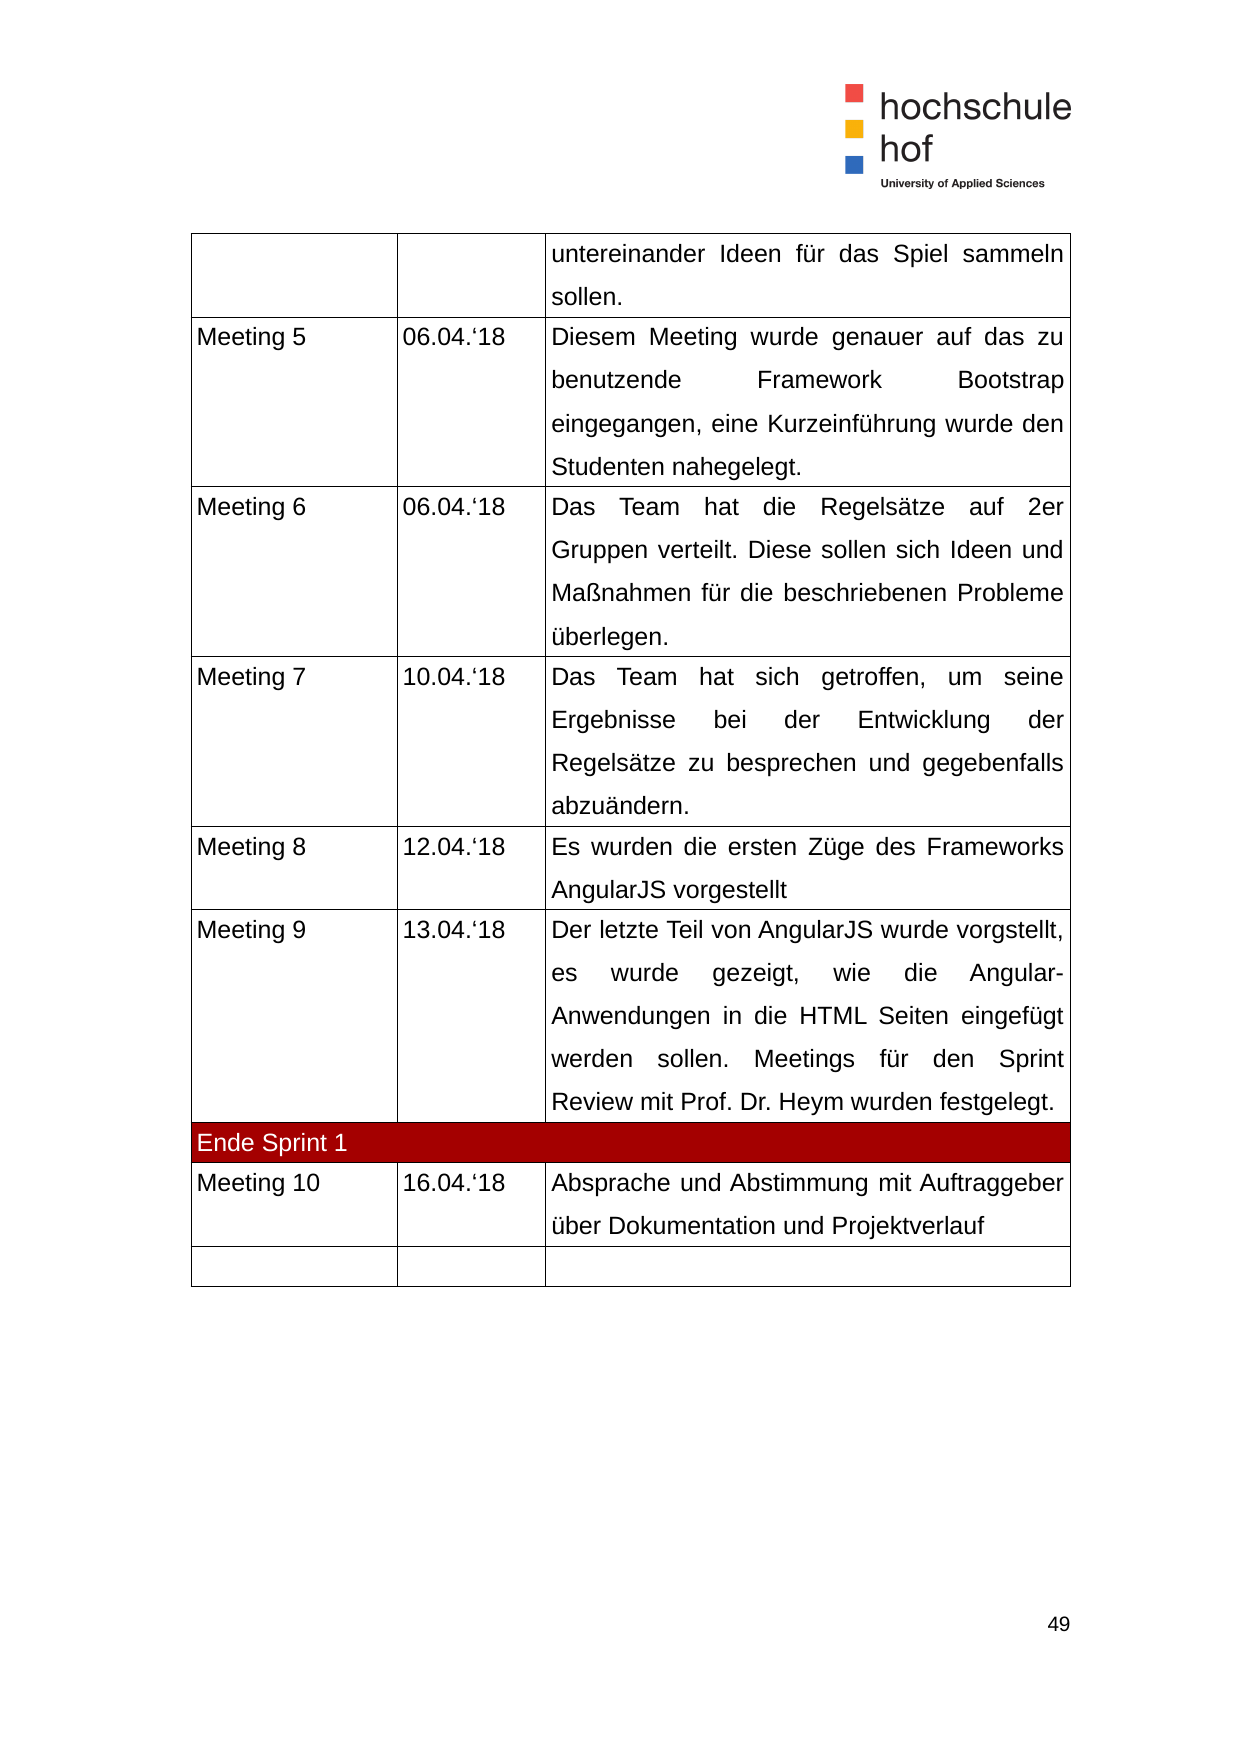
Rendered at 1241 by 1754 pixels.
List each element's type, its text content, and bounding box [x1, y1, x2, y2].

table_cell Meeting 9 [192, 910, 397, 1122]
table_cell Diesem Meeting wurde genauer auf das zu benutzende Framework Bootstrap eingegangen, eine Kurzeinführung wurde den Studenten nahegelegt. [546, 318, 1070, 486]
table_cell Das Team hat sich getroffen, um seine Ergebnisse bei der Entwicklung der Regelsätze zu besprechen und gegebenfalls abzuändern. [546, 657, 1070, 826]
picture [845, 84, 1071, 189]
table_cell 10.04.‘18 [398, 657, 545, 826]
table_cell Absprache und Abstimmung mit Auftraggeber über Dokumentation und Projektverlauf [546, 1163, 1070, 1246]
table_cell [398, 1247, 545, 1286]
table_cell 13.04.‘18 [398, 910, 545, 1122]
table_cell [192, 234, 397, 317]
table_cell Ende Sprint 1 [192, 1123, 1070, 1162]
table_cell [192, 1247, 397, 1286]
table_cell Es wurden die ersten Züge des Frameworks AngularJS vorgestellt [546, 827, 1070, 909]
table_cell 06.04.‘18 [398, 487, 545, 656]
table_cell Meeting 6 [192, 487, 397, 656]
table_cell Meeting 10 [192, 1163, 397, 1246]
table_cell Das Team hat die Regelsätze auf 2er Gruppen verteilt. Diese sollen sich Ideen und Maßnahmen für die beschriebenen Probleme überlegen. [546, 487, 1070, 656]
table_cell untereinander Ideen für das Spiel sammeln sollen. [546, 234, 1070, 317]
table_cell Der letzte Teil von AngularJS wurde vorgstellt, es wurde gezeigt, wie die Angular-Anwendungen in die HTML Seiten eingefügt werden sollen. Meetings für den Sprint Review mit Prof. Dr. Heym wurden festgelegt. [546, 910, 1070, 1122]
table_cell [546, 1247, 1070, 1286]
table_cell 16.04.‘18 [398, 1163, 545, 1246]
table_cell 06.04.‘18 [398, 318, 545, 486]
table_cell Meeting 5 [192, 318, 397, 486]
table_cell Meeting 7 [192, 657, 397, 826]
table_cell [398, 234, 545, 317]
table_cell 12.04.‘18 [398, 827, 545, 909]
table_cell Meeting 8 [192, 827, 397, 909]
